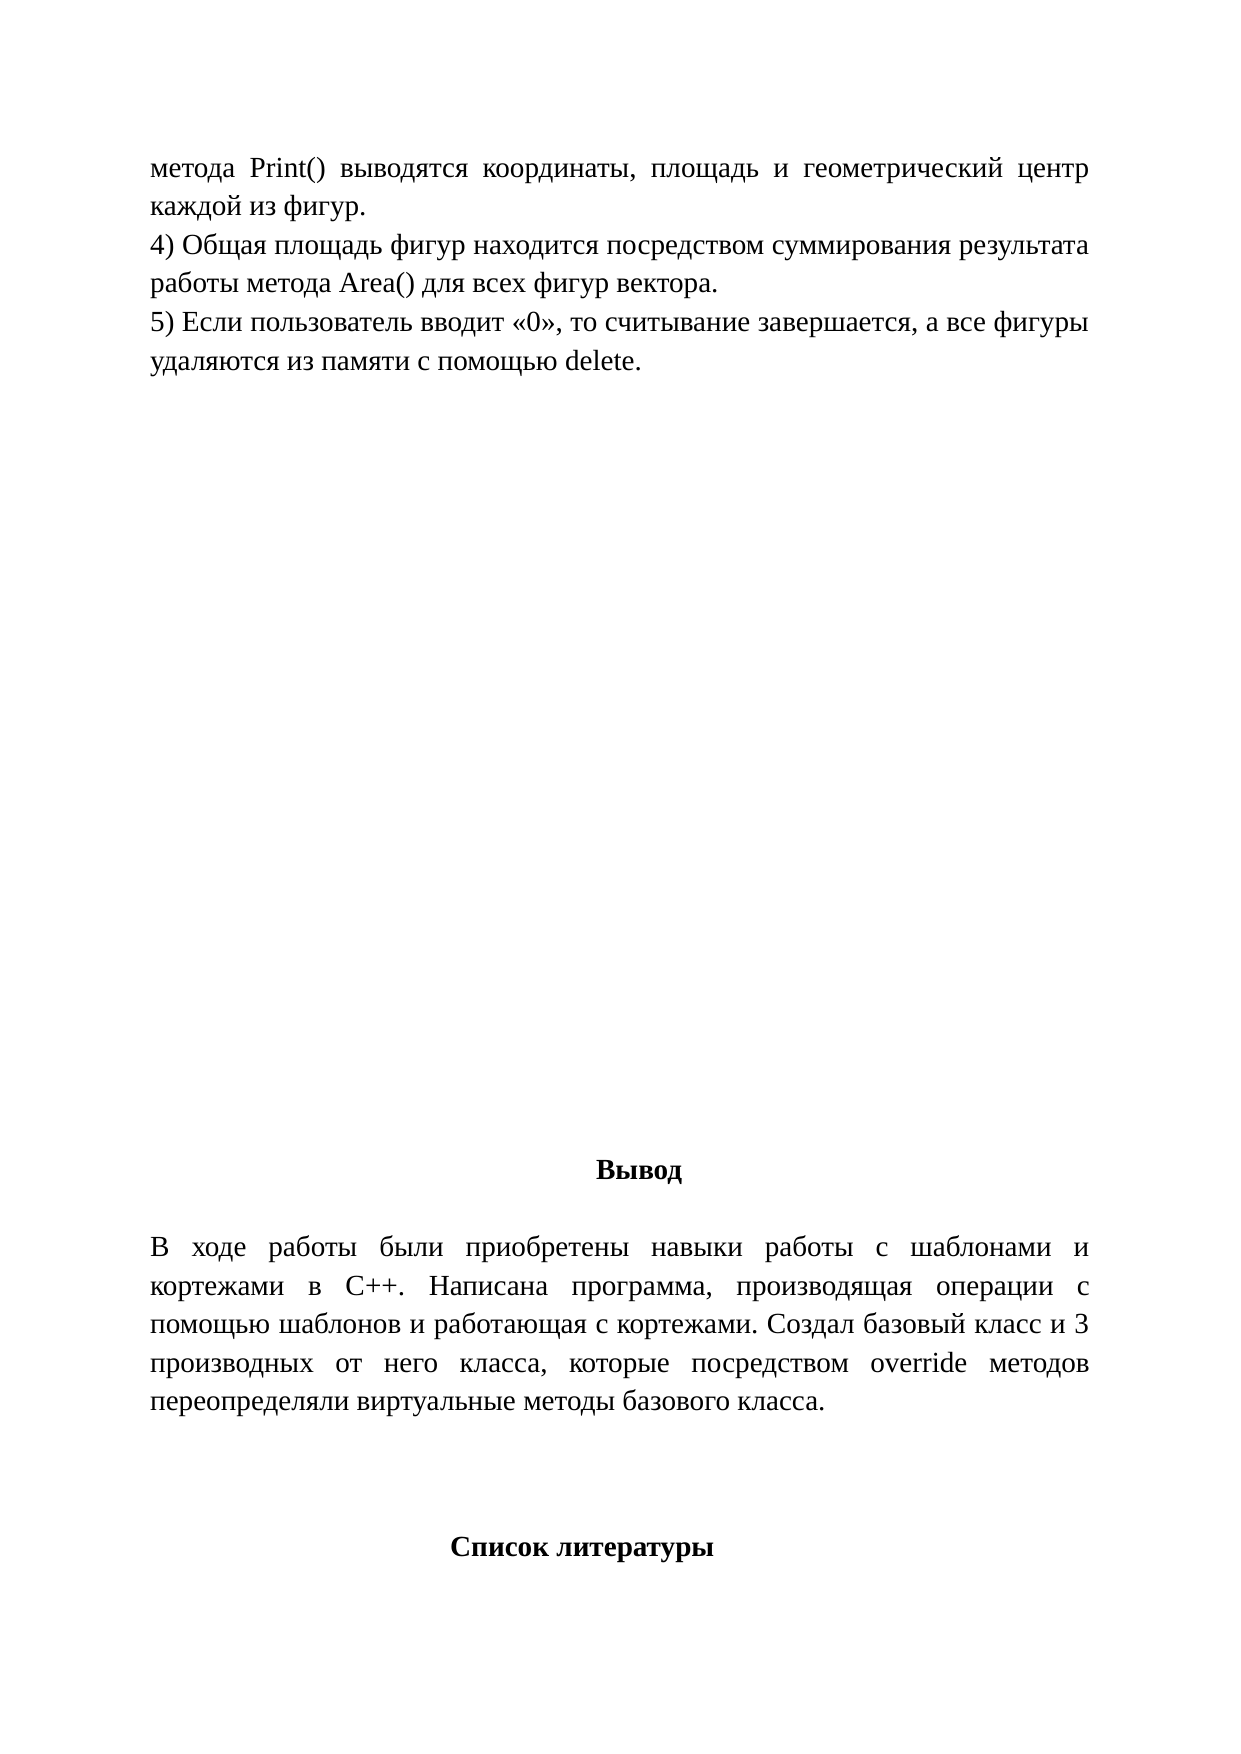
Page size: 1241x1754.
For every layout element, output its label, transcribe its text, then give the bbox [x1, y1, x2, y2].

text В ходе работы были приобретены навыки работы с шаблонами и кортежами в C++. Написана программа, производящая операции с помощью шаблонов и работающая с кортежами. Создал базовый класс и 3 производных от него класса, которые посредством override методов переопределяли виртуальные методы базового класса. [150, 1229, 1090, 1417]
text метода Print() выводятся координаты, площадь и геометрический центр каждой из фигур. [150, 150, 1090, 222]
text 4) Общая площадь фигур находится посредством суммирования результата работы метода Area() для всех фигур вектора. [150, 227, 1090, 299]
text Список литературы [375, 1529, 1090, 1563]
text 5) Если пользователь вводит «0», то считывание завершается, а все фигуры удаляются из памяти с помощью delete. [150, 304, 1090, 376]
text Вывод [187, 1152, 1090, 1186]
